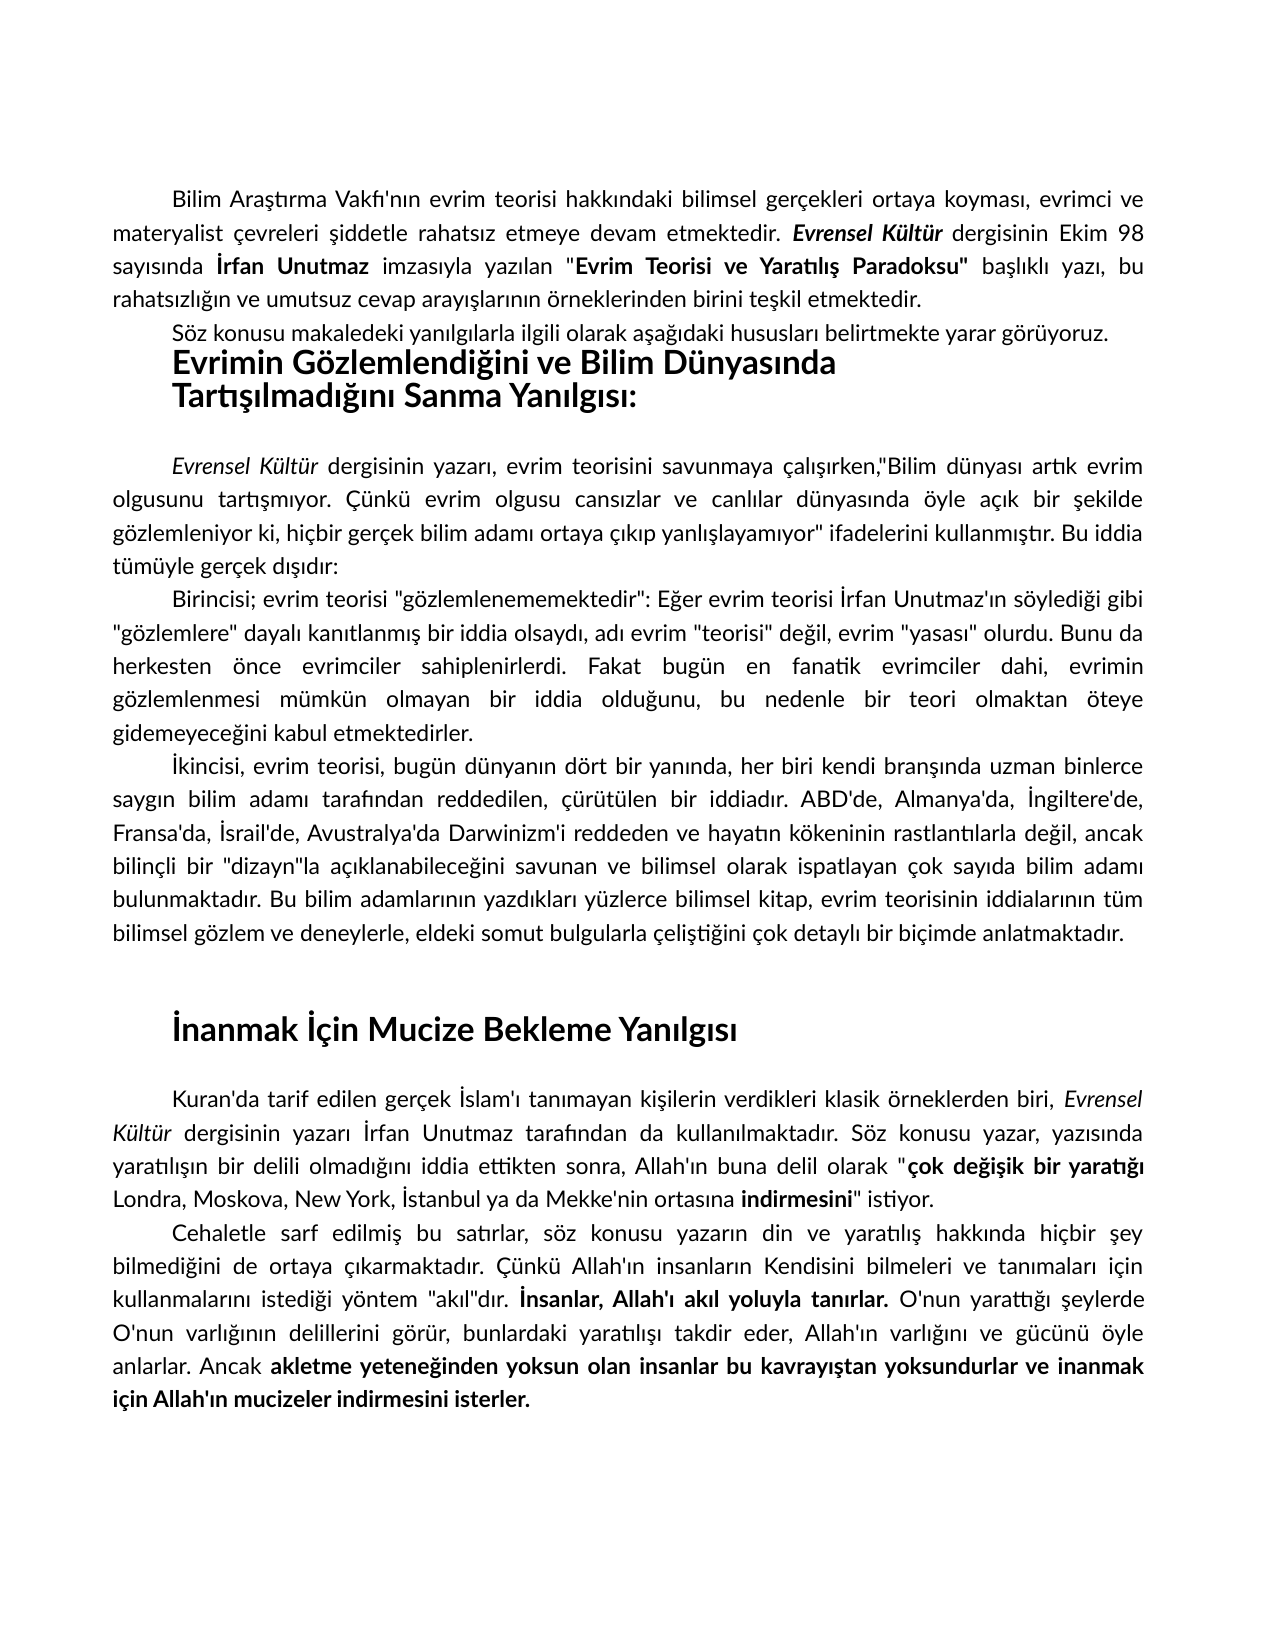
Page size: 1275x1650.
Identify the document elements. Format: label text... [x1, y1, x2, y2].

text Tartışılmadığını Sanma Yanılgısı: [112, 381, 1145, 414]
text Bilim Araştırma Vakfı'nın evrim teorisi hakkındaki bilimsel gerçekleri ortaya koyması, evrimci ve materyalist çevreleri şiddetle rahatsız etmeye devam etmektedir. Evrensel Kültür dergisinin Ekim 98 sayısında İrfan Unutmaz imzasıyla yazılan "Evrim Teorisi ve Yaratılış Paradoksu" başlıklı yazı, bu rahatsızlığın ve umutsuz cevap arayışlarının örneklerinden birini teşkil etmektedir. [112, 181, 1145, 314]
text Evrimin Gözlemlendiğini ve Bilim Dünyasında [112, 348, 1145, 381]
text İnanmak İçin Mucize Bekleme Yanılgısı [112, 1014, 1145, 1048]
text Kuran'da tarif edilen gerçek İslam'ı tanımayan kişilerin verdikleri klasik örneklerden biri, Evrensel Kültür dergisinin yazarı İrfan Unutmaz tarafından da kullanılmaktadır. Söz konusu yazar, yazısında yaratılışın bir delili olmadığını iddia ettikten sonra, Allah'ın buna delil olarak "çok değişik bir yaratığı Londra, Moskova, New York, İstanbul ya da Mekke'nin ortasına indirmesini" istiyor. [112, 1081, 1145, 1214]
text Cehaletle sarf edilmiş bu satırlar, söz konusu yazarın din ve yaratılış hakkında hiçbir şey bilmediğini de ortaya çıkarmaktadır. Çünkü Allah'ın insanların Kendisini bilmeleri ve tanımaları için kullanmalarını istediği yöntem "akıl"dır. İnsanlar, Allah'ı akıl yoluyla tanırlar. O'nun yarattığı şeylerde O'nun varlığının delillerini görür, bunlardaki yaratılışı takdir eder, Allah'ın varlığını ve gücünü öyle anlarlar. Ancak akletme yeteneğinden yoksun olan insanlar bu kavrayıştan yoksundurlar ve inanmak için Allah'ın mucizeler indirmesini isterler. [112, 1214, 1145, 1414]
text İkincisi, evrim teorisi, bugün dünyanın dört bir yanında, her biri kendi branşında uzman binlerce saygın bilim adamı tarafından reddedilen, çürütülen bir iddiadır. ABD'de, Almanya'da, İngiltere'de, Fransa'da, İsrail'de, Avustralya'da Darwinizm'i reddeden ve hayatın kökeninin rastlantılarla değil, ancak bilinçli bir "dizayn"la açıklanabileceğini savunan ve bilimsel olarak ispatlayan çok sayıda bilim adamı bulunmaktadır. Bu bilim adamlarının yazdıkları yüzlerce bilimsel kitap, evrim teorisinin iddialarının tüm bilimsel gözlem ve deneylerle, eldeki somut bulgularla çeliştiğini çok detaylı bir biçimde anlatmaktadır. [112, 748, 1145, 948]
text Birincisi; evrim teorisi "gözlemlenememektedir": Eğer evrim teorisi İrfan Unutmaz'ın söylediği gibi "gözlemlere" dayalı kanıtlanmış bir iddia olsaydı, adı evrim "teorisi" değil, evrim "yasası" olurdu. Bunu da herkesten önce evrimciler sahiplenirlerdi. Fakat bugün en fanatik evrimciler dahi, evrimin gözlemlenmesi mümkün olmayan bir iddia olduğunu, bu nedenle bir teori olmaktan öteye gidemeyeceğini kabul etmektedirler. [112, 581, 1145, 748]
text Söz konusu makaledeki yanılgılarla ilgili olarak aşağıdaki hususları belirtmekte yarar görüyoruz. [112, 314, 1145, 348]
text Evrensel Kültür dergisinin yazarı, evrim teorisini savunmaya çalışırken,"Bilim dünyası artık evrim olgusunu tartışmıyor. Çünkü evrim olgusu cansızlar ve canlılar dünyasında öyle açık bir şekilde gözlemleniyor ki, hiçbir gerçek bilim adamı ortaya çıkıp yanlışlayamıyor" ifadelerini kullanmıştır. Bu iddia tümüyle gerçek dışıdır: [112, 448, 1145, 581]
